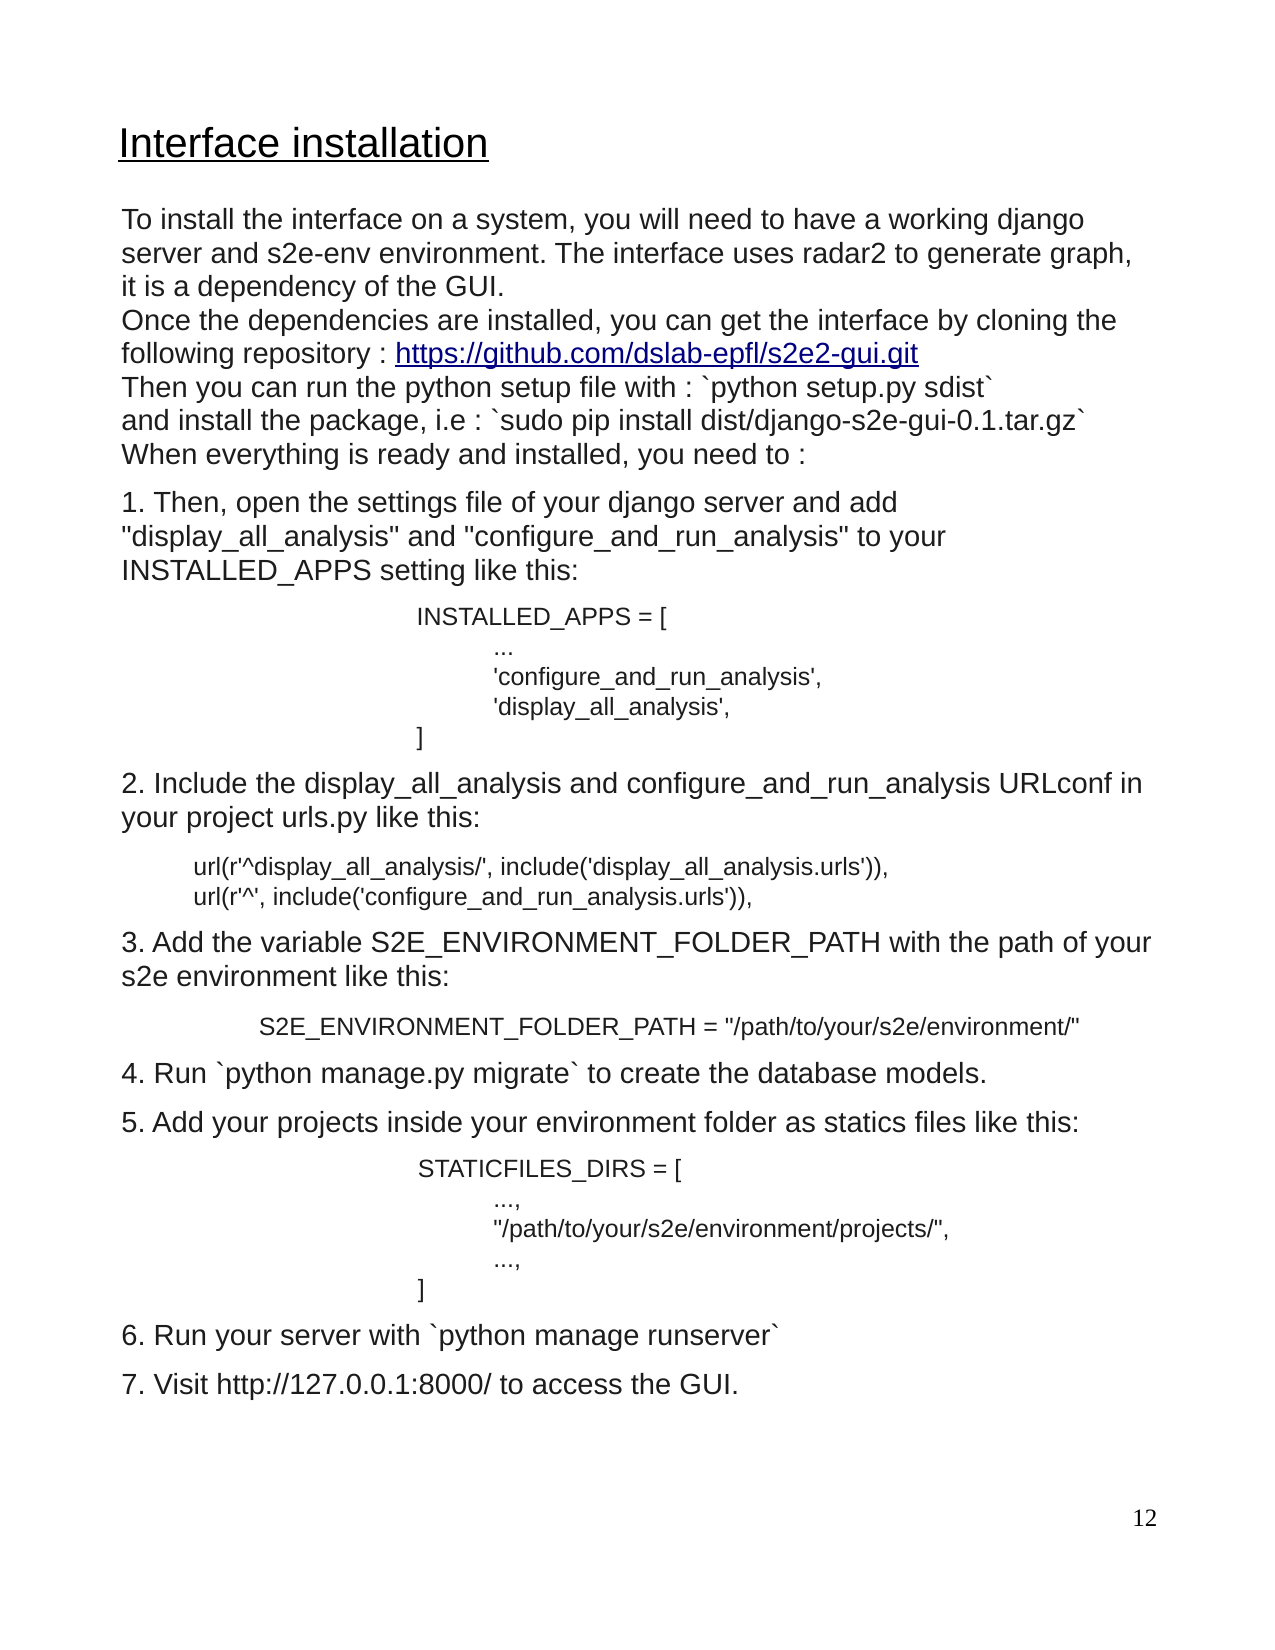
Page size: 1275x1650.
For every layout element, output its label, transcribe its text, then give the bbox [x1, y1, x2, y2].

text 3. Add the variable S2E_ENVIRONMENT_FOLDER_PATH with the path of your s2e environment like this: [121, 925, 1154, 992]
text 2. Include the display_all_analysis and configure_and_run_analysis URLconf in your project urls.py like this: [121, 766, 1154, 833]
text 4. Run `python manage.py migrate` to create the database models. [121, 1056, 1154, 1089]
text S2E_ENVIRONMENT_FOLDER_PATH = "/path/to/your/s2e/environment/" [121, 1007, 1154, 1041]
text 1. Then, open the settings file of your django server and add "display_all_analysis" and "configure_and_run_analysis" to your INSTALLED_APPS setting like this: [121, 485, 1154, 586]
text INSTALLED_APPS = [ ... 'configure_and_run_analysis', 'display_all_analysis', ] [118, 601, 1157, 751]
text 5. Add your projects inside your environment folder as statics files like this: [121, 1104, 1154, 1138]
title Interface installation [118, 118, 1157, 166]
text 7. Visit http://127.0.0.1:8000/ to access the GUI. [121, 1367, 1154, 1400]
text 6. Run your server with `python manage runserver` [121, 1318, 1154, 1352]
text To install the interface on a system, you will need to have a working django server and s2e-env environment. The interface uses radar2 to generate graph, it is a dependency of the GUI. Once the dependencies are installed, you can get the interface by cloning the following repository : https://github.com/dslab-epfl/s2e2-gui.git Then you can run the python setup file with : `python setup.py sdist` and install the package, i.e : `sudo pip install dist/django-s2e-gui-0.1.tar.gz` When everything is ready and installed, you need to : [121, 202, 1154, 470]
text url(r'^display_all_analysis/', include('display_all_analysis.urls')), url(r'^', include('configure_and_run_analysis.urls')), [121, 848, 1154, 910]
text STATICFILES_DIRS = [ ..., "/path/to/your/s2e/environment/projects/", ..., ] [118, 1153, 1157, 1303]
